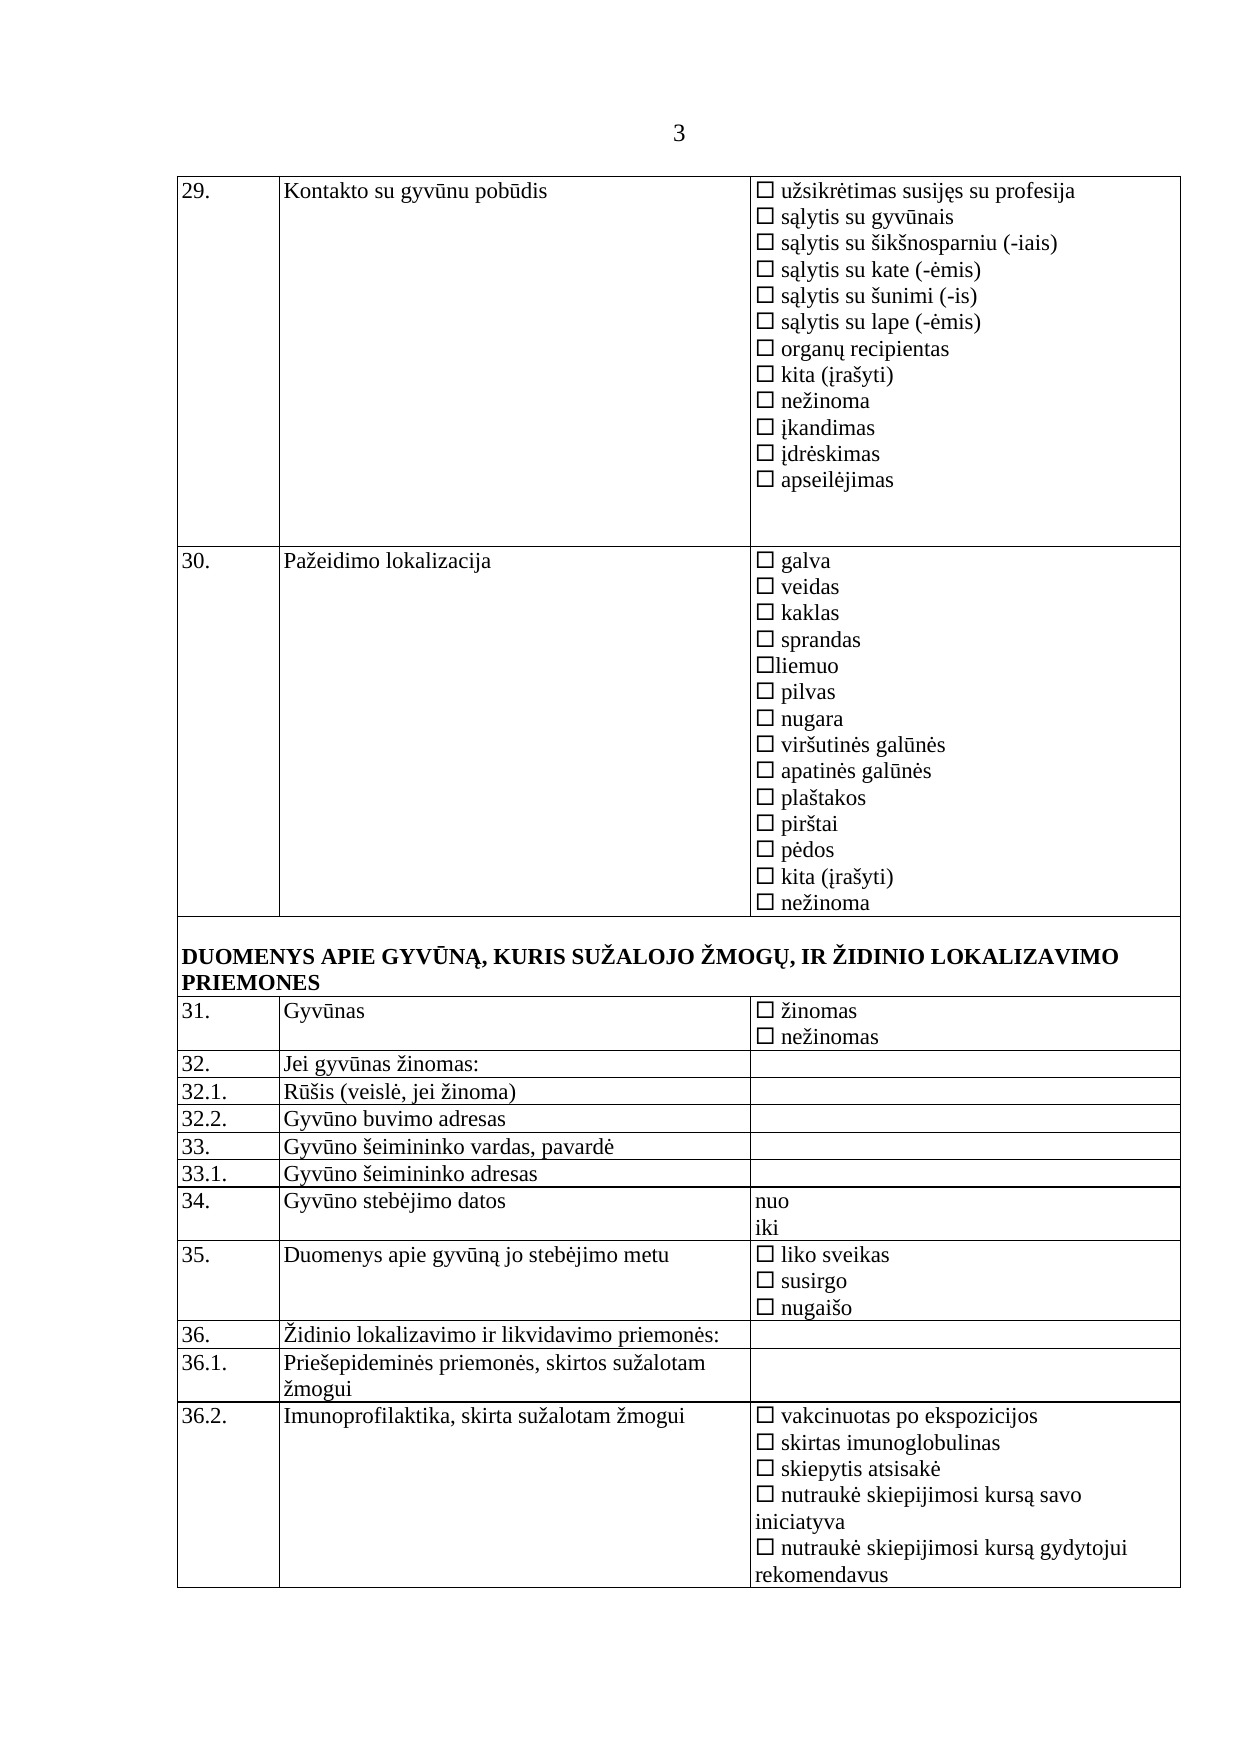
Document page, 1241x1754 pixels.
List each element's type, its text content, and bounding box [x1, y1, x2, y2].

table_cell 36. [178, 1321, 279, 1348]
table_cell 29. [178, 177, 279, 546]
table_cell  vakcinuotas po ekspozicijos  skirtas imunoglobulinas  skiepytis atsisakė  nutraukė skiepijimosi kursą savo iniciatyva  nutraukė skiepijimosi kursą gydytojui rekomendavus [751, 1403, 1180, 1587]
table_cell Gyvūnas [280, 997, 750, 1049]
table_cell [751, 1321, 1180, 1348]
table_cell Gyvūno stebėjimo datos [280, 1188, 750, 1240]
table_cell Gyvūno buvimo adresas [280, 1105, 750, 1132]
table_cell 32. [178, 1051, 279, 1077]
table_cell DUOMENYS APIE GYVŪNĄ, KURIS SUŽALOJO ŽMOGŲ, IR ŽIDINIO LOKALIZAVIMO PRIEMONES [178, 917, 1180, 996]
table_cell  liko sveikas  susirgo  nugaišo [751, 1241, 1180, 1320]
table_cell Gyvūno šeimininko vardas, pavardė [280, 1133, 750, 1159]
table_cell Duomenys apie gyvūną jo stebėjimo metu [280, 1241, 750, 1320]
table_cell [751, 1051, 1180, 1077]
table_cell  žinomas  nežinomas [751, 997, 1180, 1049]
table_cell [751, 1105, 1180, 1132]
table_cell Jei gyvūnas žinomas: [280, 1051, 750, 1077]
table_cell [751, 1160, 1180, 1186]
table_cell nuo iki [751, 1188, 1180, 1240]
table_cell 33.1. [178, 1160, 279, 1186]
table_cell 36.2. [178, 1403, 279, 1587]
table_cell 32.2. [178, 1105, 279, 1132]
table_cell 30. [178, 547, 279, 916]
table_cell 31. [178, 997, 279, 1049]
table_cell Kontakto su gyvūnu pobūdis [280, 177, 750, 546]
table_cell 34. [178, 1188, 279, 1240]
table_cell Imunoprofilaktika, skirta sužalotam žmogui [280, 1403, 750, 1587]
table_cell 36.1. [178, 1349, 279, 1401]
table_cell 35. [178, 1241, 279, 1320]
table_cell Gyvūno šeimininko adresas [280, 1160, 750, 1186]
table_cell Židinio lokalizavimo ir likvidavimo priemonės: [280, 1321, 750, 1348]
table_cell 32.1. [178, 1078, 279, 1104]
table_cell 33. [178, 1133, 279, 1159]
table_cell Rūšis (veislė, jei žinoma) [280, 1078, 750, 1104]
table_cell  galva  veidas  kaklas  sprandas liemuo  pilvas  nugara  viršutinės galūnės  apatinės galūnės  plaštakos  pirštai  pėdos  kita (įrašyti)  nežinoma [751, 547, 1180, 916]
table_cell [751, 1349, 1180, 1401]
table_cell [751, 1133, 1180, 1159]
table_cell  užsikrėtimas susijęs su profesija  sąlytis su gyvūnais  sąlytis su šikšnosparniu (-iais)  sąlytis su kate (-ėmis)  sąlytis su šunimi (-is)  sąlytis su lape (-ėmis)  organų recipientas  kita (įrašyti)  nežinoma  įkandimas  įdrėskimas  apseilėjimas [751, 177, 1180, 546]
table_cell Pažeidimo lokalizacija [280, 547, 750, 916]
table_cell Priešepideminės priemonės, skirtos sužalotam žmogui [280, 1349, 750, 1401]
table_cell [751, 1078, 1180, 1104]
